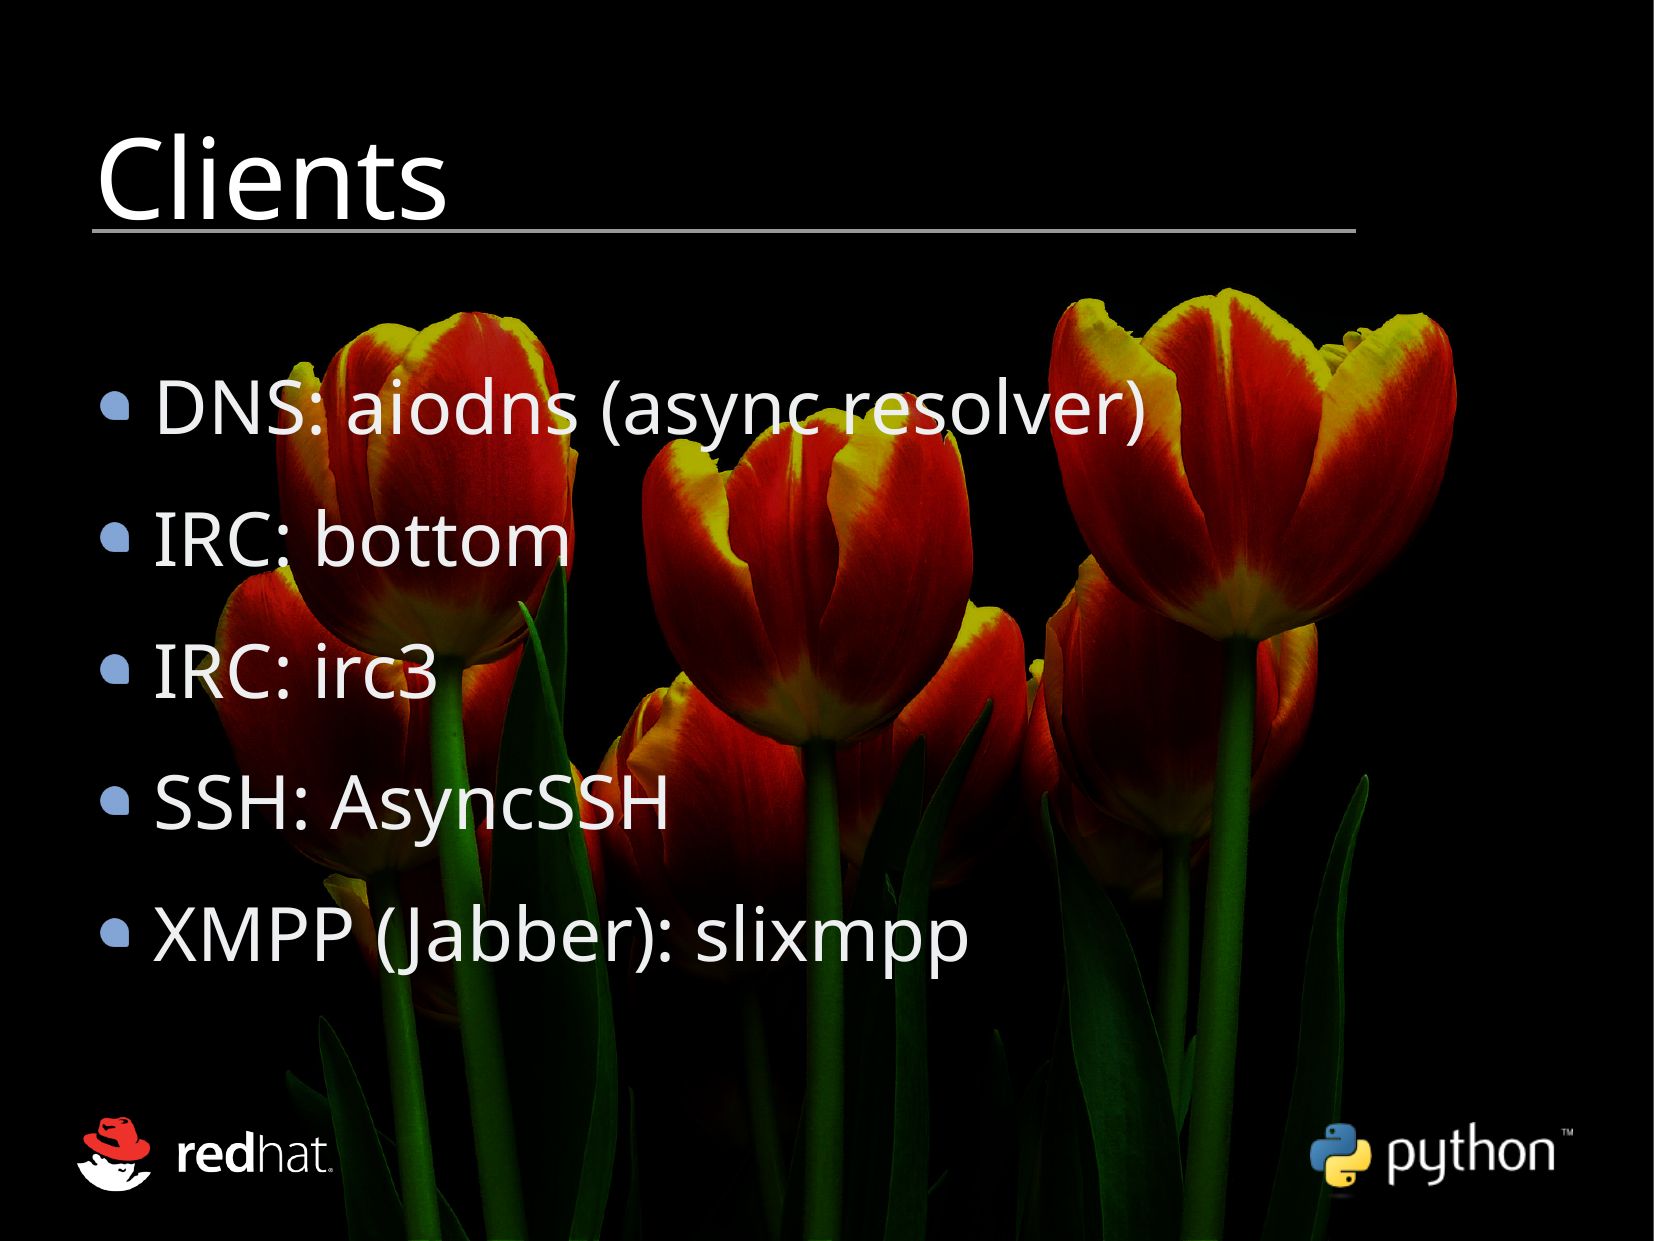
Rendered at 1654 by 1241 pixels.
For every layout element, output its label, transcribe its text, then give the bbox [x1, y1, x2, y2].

title Clients [94, 100, 1426, 251]
picture [0, 0, 1654, 1241]
list DNS: aiodns (async resolver) IRC: bottom IRC: irc3 SSH: AsyncSSH XMPP (Jabber): slixmpp [82, 354, 1571, 1094]
